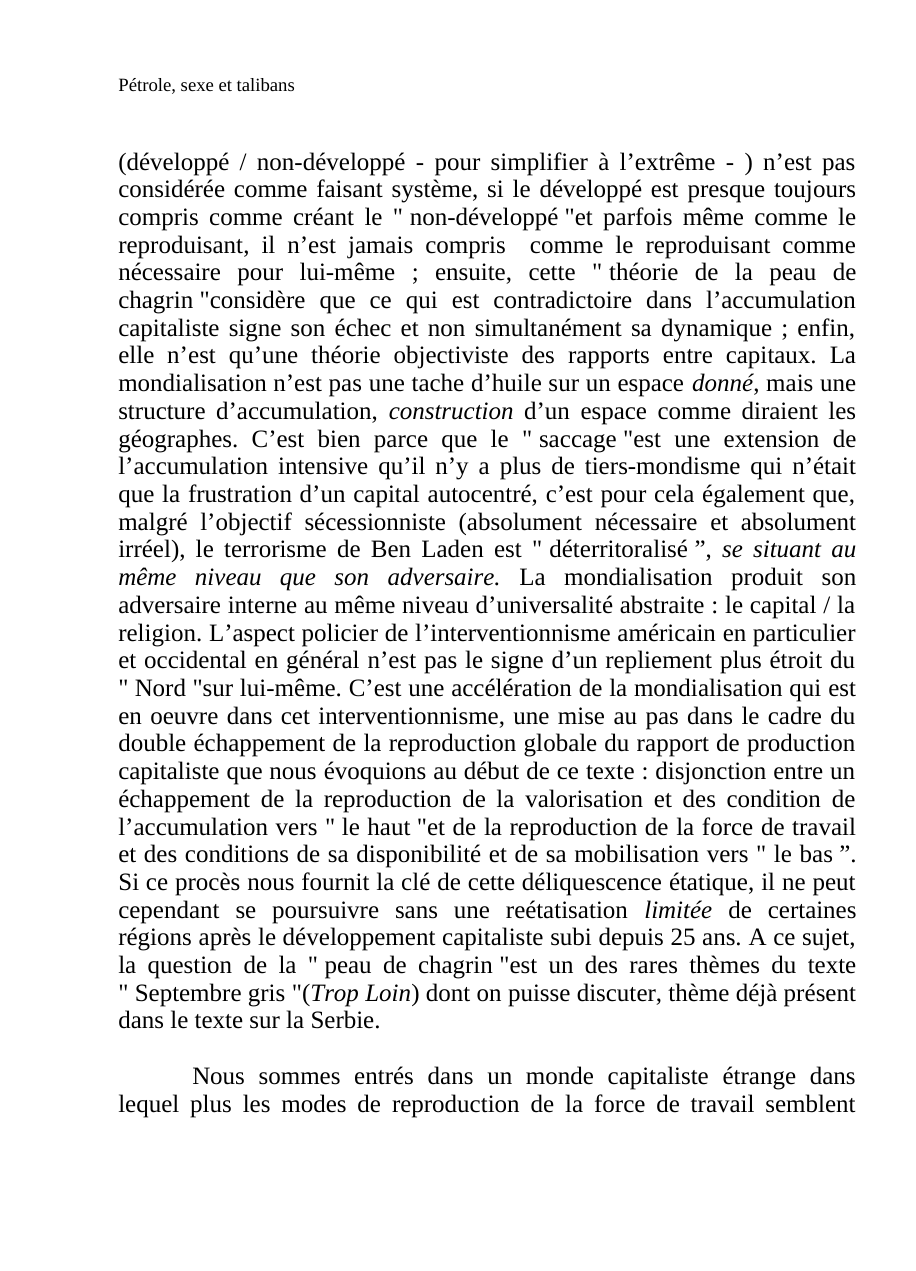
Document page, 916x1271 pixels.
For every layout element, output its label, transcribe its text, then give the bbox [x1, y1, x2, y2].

text Nous sommes entrés dans un monde capitaliste étrange dans lequel plus les modes de reproduction de la force de travail semblent [118, 1062, 856, 1117]
text (développé / non-développé - pour simplifier à l’extrême - ) n’est pas considérée comme faisant système, si le développé est presque toujours compris comme créant le " non-développé "et parfois même comme le reproduisant, il n’est jamais compris comme le reproduisant comme nécessaire pour lui-même ; ensuite, cette " théorie de la peau de chagrin "considère que ce qui est contradictoire dans l’accumulation capitaliste signe son échec et non simultanément sa dynamique ; enfin, elle n’est qu’une théorie objectiviste des rapports entre capitaux. La mondialisation n’est pas une tache d’huile sur un espace donné, mais une structure d’accumulation, construction d’un espace comme diraient les géographes. C’est bien parce que le " saccage "est une extension de l’accumulation intensive qu’il n’y a plus de tiers-mondisme qui n’était que la frustration d’un capital autocentré, c’est pour cela également que, malgré l’objectif sécessionniste (absolument nécessaire et absolument irréel), le terrorisme de Ben Laden est " déterritoralisé ”, se situant au même niveau que son adversaire. La mondialisation produit son adversaire interne au même niveau d’universalité abstraite : le capital / la religion. L’aspect policier de l’interventionnisme américain en particulier et occidental en général n’est pas le signe d’un repliement plus étroit du " Nord "sur lui-même. C’est une accélération de la mondialisation qui est en oeuvre dans cet interventionnisme, une mise au pas dans le cadre du double échappement de la reproduction globale du rapport de production capitaliste que nous évoquions au début de ce texte : disjonction entre un échappement de la reproduction de la valorisation et des condition de l’accumulation vers " le haut "et de la reproduction de la force de travail et des conditions de sa disponibilité et de sa mobilisation vers " le bas ”. Si ce procès nous fournit la clé de cette déliquescence étatique, il ne peut cependant se poursuivre sans une reétatisation limitée de certaines régions après le développement capitaliste subi depuis 25 ans. A ce sujet, la question de la " peau de chagrin "est un des rares thèmes du texte " Septembre gris "(Trop Loin) dont on puisse discuter, thème déjà présent dans le texte sur la Serbie. [118, 148, 856, 1034]
